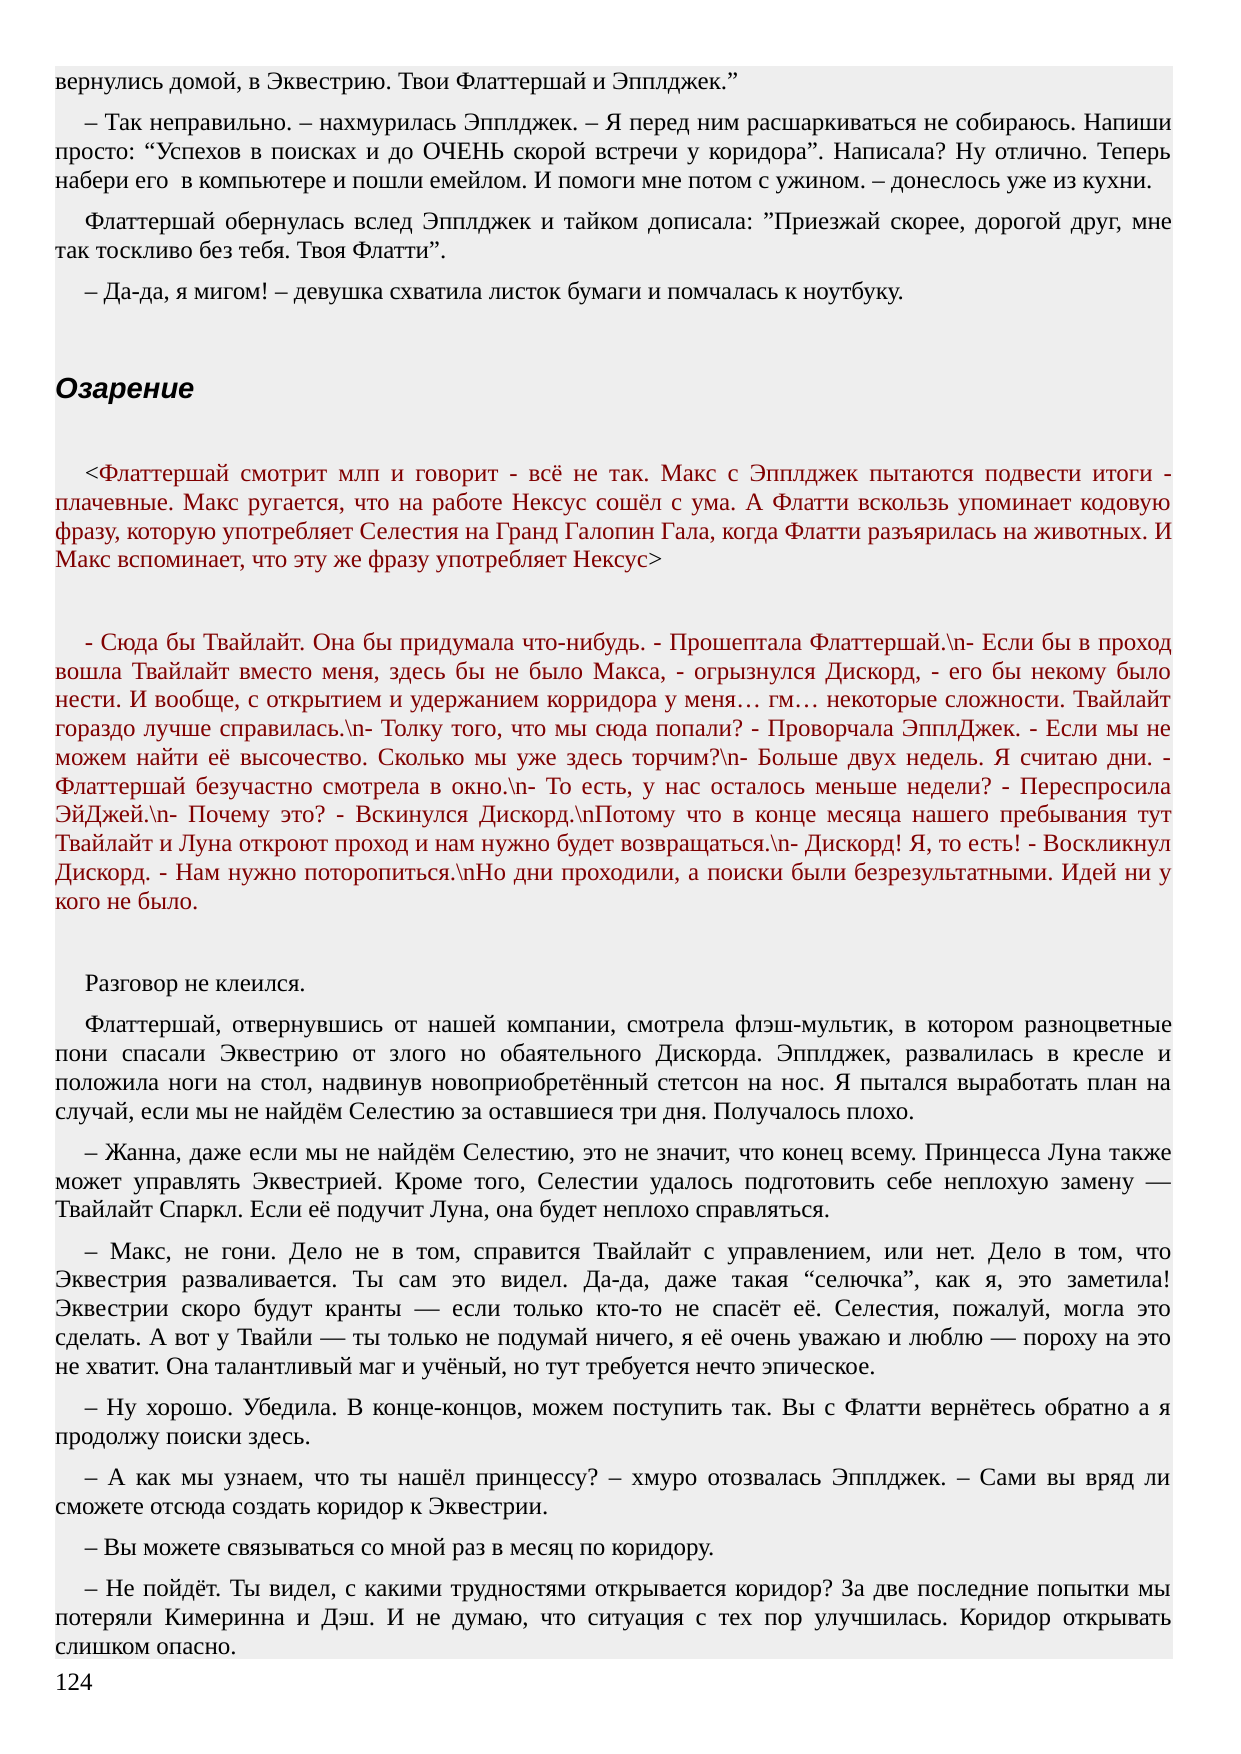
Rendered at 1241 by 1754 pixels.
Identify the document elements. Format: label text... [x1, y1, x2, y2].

text – Макс, не гони. Дело не в том, справится Твайлайт с управлением, или нет. Дело в том, что Эквестрия разваливается. Ты сам это видел. Да-да, даже такая “селючка”, как я, это заметила! Эквестрии скоро будут кранты — если только кто-то не спасёт её. Селестия, пожалуй, могла это сделать. А вот у Твайли — ты только не подумай ничего, я её очень уважаю и люблю — пороху на это не хватит. Она талантливый маг и учёный, но тут требуется нечто эпическое. [55, 1236, 1173, 1379]
text вернулись домой, в Эквестрию. Твои Флаттершай и Эпплджек.” [55, 66, 1173, 95]
subtitle Озарение [55, 371, 1173, 404]
text – Так неправильно. – нахмурилась Эпплджек. – Я перед ним расшаркиваться не собираюсь. Напиши просто: “Успехов в поисках и до ОЧЕНЬ скорой встречи у коридора”. Написала? Ну отлично. Теперь набери его в компьютере и пошли емейлом. И помоги мне потом с ужином. – донеслось уже из кухни. [55, 107, 1173, 193]
text – Жанна, даже если мы не найдём Селестию, это не значит, что конец всему. Принцесса Луна также может управлять Эквестрией. Кроме того, Селестии удалось подготовить себе неплохую замену — Твайлайт Спаркл. Если её подучит Луна, она будет неплохо справляться. [55, 1137, 1173, 1223]
text – Да-да, я мигом! – девушка схватила листок бумаги и помчалась к ноутбуку. [55, 276, 1173, 305]
text - Сюда бы Твайлайт. Она бы придумала что-нибудь. - Прошептала Флаттершай.\n- Если бы в проход вошла Твайлайт вместо меня, здесь бы не было Макса, - огрызнулся Дискорд, - его бы некому было нести. И вообще, с открытием и удержанием корридора у меня… гм… некоторые сложности. Твайлайт гораздо лучше справилась.\n- Толку того, что мы сюда попали? - Проворчала ЭпплДжек. - Если мы не можем найти её высочество. Сколько мы уже здесь торчим?\n- Больше двух недель. Я считаю дни. - Флаттершай безучастно смотрела в окно.\n- То есть, у нас осталось меньше недели? - Переспросила ЭйДжей.\n- Почему это? - Вскинулся Дискорд.\nПотому что в конце месяца нашего пребывания тут Твайлайт и Луна откроют проход и нам нужно будет возвращаться.\n- Дискорд! Я, то есть! - Воскликнул Дискорд. - Нам нужно поторопиться.\nНо дни проходили, а поиски были безрезультатными. Идей ни у кого не было. [55, 627, 1173, 914]
text Разговор не клеился. [55, 968, 1173, 997]
text Флаттершай, отвернувшись от нашей компании, смотрела флэш-мультик, в котором разноцветные пони спасали Эквестрию от злого но обаятельного Дискорда. Эпплджек, развалилась в кресле и положила ноги на стол, надвинув новоприобретённый стетсон на нос. Я пытался выработать план на случай, если мы не найдём Селестию за оставшиеся три дня. Получалось плохо. [55, 1009, 1173, 1124]
text – Вы можете связываться со мной раз в месяц по коридору. [55, 1532, 1173, 1561]
text <Флаттершай смотрит млп и говорит - всё не так. Макс с Эпплджек пытаются подвести итоги - плачевные. Макс ругается, что на работе Нексус сошёл с ума. А Флатти вскользь упоминает кодовую фразу, которую употребляет Селестия на Гранд Галопин Гала, когда Флатти разъярилась на животных. И Макс вспоминает, что эту же фразу употребляет Нексус> [55, 458, 1173, 573]
text – Не пойдёт. Ты видел, с какими трудностями открывается коридор? За две последние попытки мы потеряли Кимеринна и Дэш. И не думаю, что ситуация с тех пор улучшилась. Коридор открывать слишком опасно. [55, 1573, 1173, 1659]
text – Ну хорошо. Убедила. В конце-концов, можем поступить так. Вы с Флатти вернётесь обратно а я продолжу поиски здесь. [55, 1392, 1173, 1449]
text – А как мы узнаем, что ты нашёл принцессу? – хмуро отозвалась Эпплджек. – Сами вы вряд ли сможете отсюда создать коридор к Эквестрии. [55, 1462, 1173, 1519]
text Флаттершай обернулась вслед Эпплджек и тайком дописала: ”Приезжай скорее, дорогой друг, мне так тоскливо без тебя. Твоя Флатти”. [55, 206, 1173, 263]
